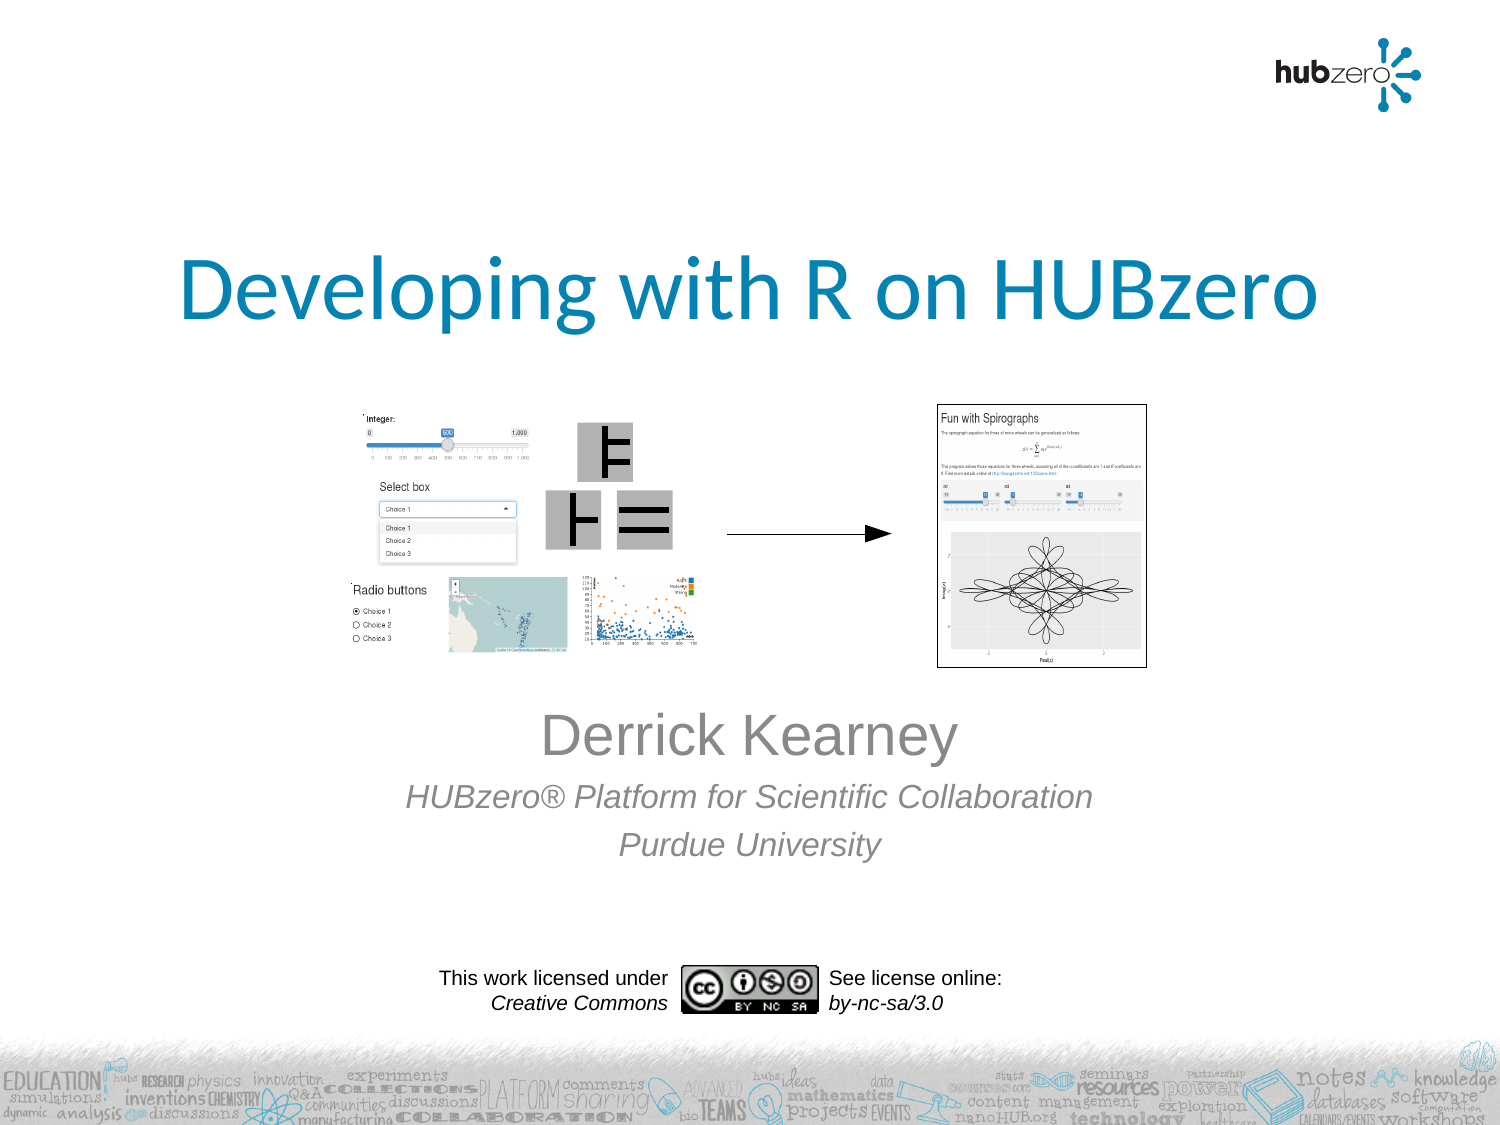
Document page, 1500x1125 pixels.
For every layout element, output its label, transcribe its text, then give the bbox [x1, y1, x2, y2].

picture [447, 575, 569, 654]
picture [582, 575, 697, 645]
picture [351, 583, 428, 644]
picture [363, 414, 530, 462]
picture [937, 404, 1147, 668]
text_box This work licensed under Creative Commons [423, 956, 684, 1023]
text_box [577, 422, 633, 482]
picture [1272, 35, 1424, 115]
text_box See license online: by-nc-sa/3.0 [814, 956, 1018, 1023]
picture [684, 965, 814, 1014]
text_box [545, 490, 602, 550]
subtitle Derrick Kearney HUBzero® Platform for Scientific Collaboration Purdue University [24, 689, 1476, 903]
text_box [616, 490, 673, 550]
title Developing with R on HUBzero [112, 124, 1388, 442]
picture [0, 1034, 1500, 1125]
picture [376, 478, 519, 566]
